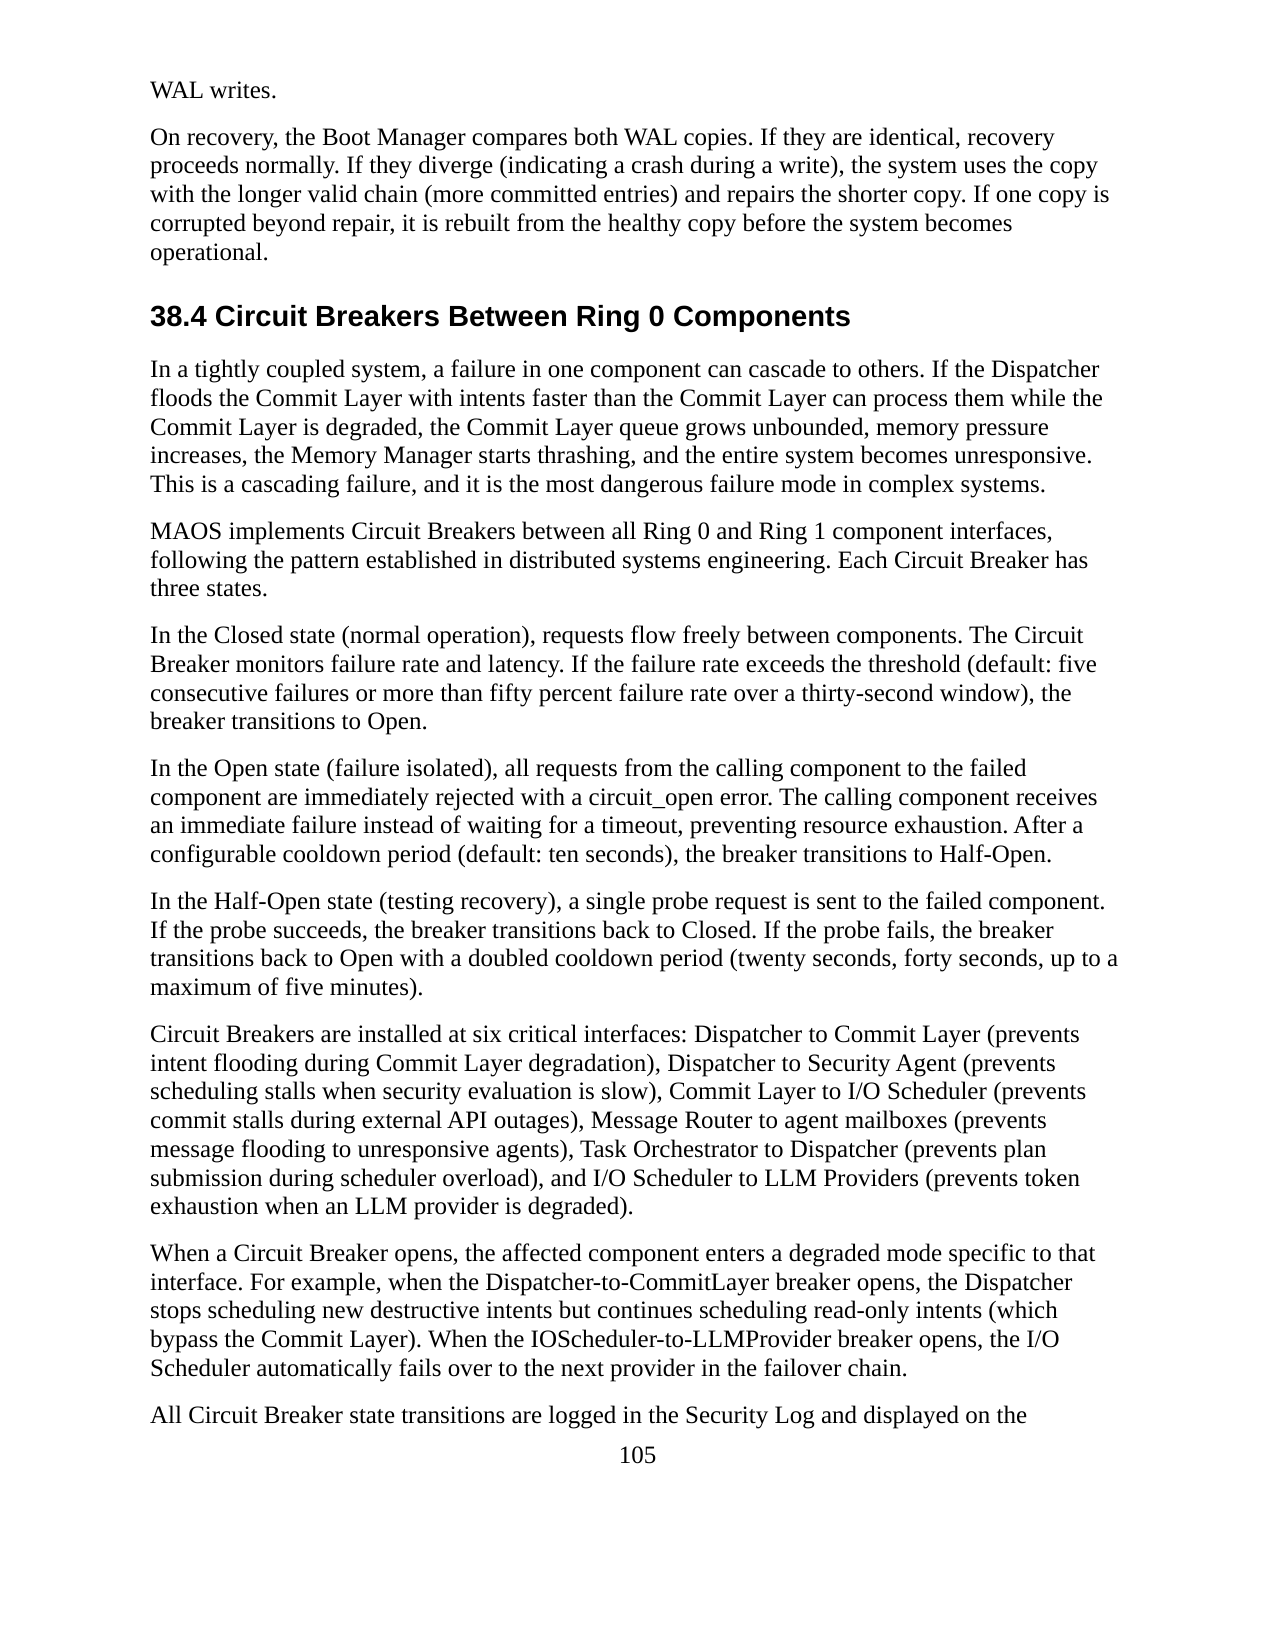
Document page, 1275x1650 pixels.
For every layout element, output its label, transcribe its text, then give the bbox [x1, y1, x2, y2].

text In the Closed state (normal operation), requests flow freely between components. The Circuit Breaker monitors failure rate and latency. If the failure rate exceeds the threshold (default: five consecutive failures or more than fifty percent failure rate over a thirty-second window), the breaker transitions to Open. [150, 620, 1125, 735]
text Circuit Breakers are installed at six critical interfaces: Dispatcher to Commit Layer (prevents intent flooding during Commit Layer degradation), Dispatcher to Security Agent (prevents scheduling stalls when security evaluation is slow), Commit Layer to I/O Scheduler (prevents commit stalls during external API outages), Message Router to agent mailboxes (prevents message flooding to unresponsive agents), Task Orchestrator to Dispatcher (prevents plan submission during scheduler overload), and I/O Scheduler to LLM Providers (prevents token exhaustion when an LLM provider is degraded). [150, 1019, 1125, 1220]
text WAL writes. [150, 75, 1125, 104]
text When a Circuit Breaker opens, the affected component enters a degraded mode specific to that interface. For example, when the Dispatcher-to-CommitLayer breaker opens, the Dispatcher stops scheduling new destructive intents but continues scheduling read-only intents (which bypass the Commit Layer). When the IOScheduler-to-LLMProvider breaker opens, the I/O Scheduler automatically fails over to the next provider in the failover chain. [150, 1238, 1125, 1382]
subtitle 38.4 Circuit Breakers Between Ring 0 Components [150, 299, 1125, 333]
text On recovery, the Boot Manager compares both WAL copies. If they are identical, recovery proceeds normally. If they diverge (indicating a crash during a write), the system uses the copy with the longer valid chain (more committed entries) and repairs the shorter copy. If one copy is corrupted beyond repair, it is rebuilt from the healthy copy before the system becomes operational. [150, 122, 1125, 265]
text In the Open state (failure isolated), all requests from the calling component to the failed component are immediately rejected with a circuit_open error. The calling component receives an immediate failure instead of waiting for a timeout, preventing resource exhaustion. After a configurable cooldown period (default: ten seconds), the breaker transitions to Half-Open. [150, 753, 1125, 868]
text All Circuit Breaker state transitions are logged in the Security Log and displayed on the [150, 1400, 1125, 1428]
text In the Half-Open state (testing recovery), a single probe request is sent to the failed component. If the probe succeeds, the breaker transitions back to Closed. If the probe fails, the breaker transitions back to Open with a doubled cooldown period (twenty seconds, forty seconds, up to a maximum of five minutes). [150, 886, 1125, 1001]
text In a tightly coupled system, a failure in one component can cascade to others. If the Dispatcher floods the Commit Layer with intents faster than the Commit Layer can process them while the Commit Layer is degraded, the Commit Layer queue grows unbounded, memory pressure increases, the Memory Manager starts thrashing, and the entire system becomes unresponsive. This is a cascading failure, and it is the most dangerous failure mode in complex systems. [150, 354, 1125, 498]
text MAOS implements Circuit Breakers between all Ring 0 and Ring 1 component interfaces, following the pattern established in distributed systems engineering. Each Circuit Breaker has three states. [150, 516, 1125, 602]
